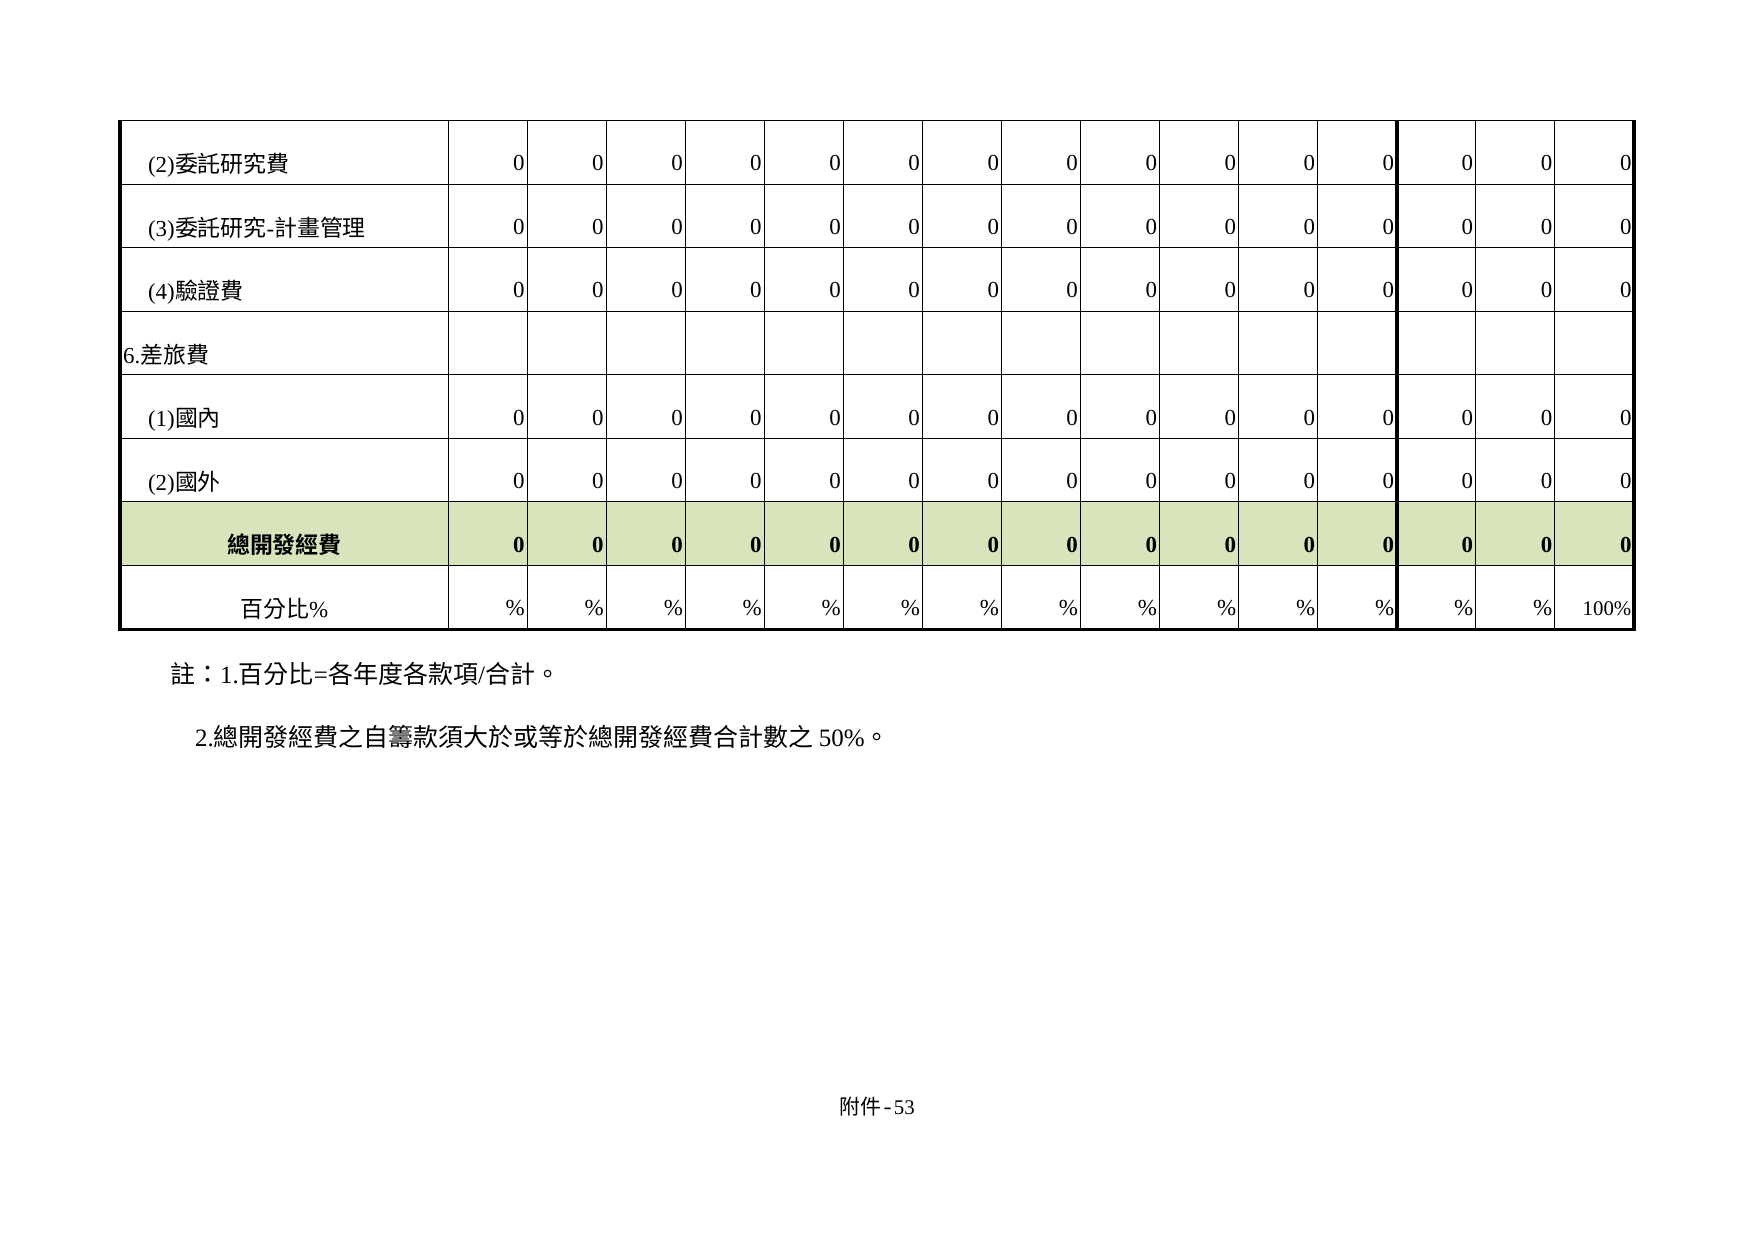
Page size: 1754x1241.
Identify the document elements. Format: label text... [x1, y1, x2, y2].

table_cell 0 [449, 439, 527, 501]
table_cell (2)委託研究費 [122, 121, 448, 183]
table_cell (3)委託研究-計畫管理 [122, 185, 448, 247]
table_cell 0 [1160, 502, 1238, 565]
table_cell 0 [528, 248, 606, 311]
table_cell 0 [686, 375, 764, 438]
table_cell 0 [449, 248, 527, 311]
table_cell 0 [844, 375, 922, 438]
table_cell 0 [1239, 185, 1317, 247]
table_cell % [1476, 566, 1554, 628]
table_cell 0 [607, 121, 685, 183]
table_cell 0 [607, 502, 685, 565]
table_cell 0 [923, 121, 1001, 183]
table_cell (1)國內 [122, 375, 448, 438]
table_cell 0 [1160, 248, 1238, 311]
table_cell [1002, 312, 1080, 374]
table_cell 0 [1555, 375, 1632, 438]
table_cell 0 [1239, 121, 1317, 183]
table_cell 0 [1555, 248, 1632, 311]
table_cell 0 [1081, 375, 1159, 438]
table_cell % [765, 566, 843, 628]
table_cell 0 [844, 439, 922, 501]
table_cell 0 [1081, 248, 1159, 311]
table_cell 0 [923, 185, 1001, 247]
table_cell 0 [1160, 439, 1238, 501]
table_cell % [1081, 566, 1159, 628]
table_cell [1160, 312, 1238, 374]
table_cell 0 [449, 185, 527, 247]
table_cell 0 [1476, 185, 1554, 247]
table_cell % [1318, 566, 1395, 628]
table_cell 0 [449, 121, 527, 183]
table_cell % [923, 566, 1001, 628]
table_cell 0 [528, 121, 606, 183]
table_cell 0 [686, 121, 764, 183]
table_cell 0 [844, 248, 922, 311]
table_cell 0 [1476, 375, 1554, 438]
text 2.總開發經費之自籌款須大於或等於總開發經費合計數之50%。 [170, 694, 1634, 756]
table_cell 0 [923, 439, 1001, 501]
table_cell 0 [1476, 439, 1554, 501]
table_cell 0 [1399, 375, 1475, 438]
table_cell [765, 312, 843, 374]
table_cell 0 [686, 248, 764, 311]
table_cell 0 [1002, 375, 1080, 438]
table_cell 0 [686, 439, 764, 501]
table_cell 0 [1399, 248, 1475, 311]
table_cell 0 [1555, 185, 1632, 247]
table_cell 0 [1318, 248, 1395, 311]
table_cell 6.差旅費 [122, 312, 448, 374]
table_cell 0 [1081, 121, 1159, 183]
table_cell 0 [1555, 502, 1632, 565]
table_cell 0 [607, 185, 685, 247]
table_cell 0 [1081, 439, 1159, 501]
table_cell 0 [686, 502, 764, 565]
table_cell 百分比% [122, 566, 448, 628]
table_cell 0 [765, 375, 843, 438]
table_cell 0 [528, 502, 606, 565]
table_cell [528, 312, 606, 374]
table_cell 0 [1002, 185, 1080, 247]
table_cell 0 [1160, 375, 1238, 438]
table_cell 0 [1476, 248, 1554, 311]
table_cell 0 [1399, 121, 1475, 183]
table_cell 0 [844, 502, 922, 565]
table_cell 0 [1399, 502, 1475, 565]
table_cell 0 [1002, 248, 1080, 311]
table_cell 0 [449, 502, 527, 565]
table_cell 0 [1399, 439, 1475, 501]
table_cell 0 [528, 185, 606, 247]
table_cell [1399, 312, 1475, 374]
table_cell 0 [1476, 502, 1554, 565]
table_cell 0 [1239, 375, 1317, 438]
table_cell 0 [686, 185, 764, 247]
table_cell [686, 312, 764, 374]
table_cell 0 [528, 439, 606, 501]
table_cell 0 [923, 502, 1001, 565]
table_cell 0 [1239, 502, 1317, 565]
table_cell 0 [1002, 502, 1080, 565]
table_cell 0 [1318, 439, 1395, 501]
table_cell 0 [1160, 121, 1238, 183]
table_cell 0 [1318, 502, 1395, 565]
table_cell 0 [765, 439, 843, 501]
table_cell 0 [1318, 121, 1395, 183]
table_cell [1555, 312, 1632, 374]
table_cell 100% [1555, 566, 1632, 628]
table_cell [607, 312, 685, 374]
table_cell 0 [765, 121, 843, 183]
table_cell 0 [607, 375, 685, 438]
table_cell 0 [1002, 439, 1080, 501]
text 註：1.百分比=各年度各款項/合計。 [170, 631, 1634, 694]
table_cell 0 [844, 185, 922, 247]
table_cell 0 [449, 375, 527, 438]
table_cell % [1399, 566, 1475, 628]
table_cell % [607, 566, 685, 628]
table_cell 0 [844, 121, 922, 183]
table_cell [1476, 312, 1554, 374]
table_cell % [449, 566, 527, 628]
table_cell [1318, 312, 1395, 374]
table_cell [923, 312, 1001, 374]
table_cell [449, 312, 527, 374]
table_cell % [528, 566, 606, 628]
table_cell 0 [765, 248, 843, 311]
table_cell % [1002, 566, 1080, 628]
table_cell 0 [1160, 185, 1238, 247]
table_cell 0 [1318, 375, 1395, 438]
table_cell 0 [1002, 121, 1080, 183]
table_cell % [1160, 566, 1238, 628]
table_cell 0 [607, 248, 685, 311]
table_cell (2)國外 [122, 439, 448, 501]
table_cell 0 [765, 185, 843, 247]
table_cell 0 [1555, 121, 1632, 183]
table_cell % [686, 566, 764, 628]
table_cell 0 [1081, 502, 1159, 565]
table_cell 0 [1239, 248, 1317, 311]
table_cell 0 [607, 439, 685, 501]
table_cell % [844, 566, 922, 628]
table_cell 0 [528, 375, 606, 438]
table_cell 0 [1555, 439, 1632, 501]
table_cell % [1239, 566, 1317, 628]
table_cell [1081, 312, 1159, 374]
table_cell 0 [765, 502, 843, 565]
table_cell 0 [1318, 185, 1395, 247]
table_cell 0 [923, 248, 1001, 311]
table_cell 0 [1476, 121, 1554, 183]
table_cell 0 [923, 375, 1001, 438]
table_cell [1239, 312, 1317, 374]
table_cell 總開發經費 [122, 502, 448, 565]
table_cell 0 [1399, 185, 1475, 247]
table_cell (4)驗證費 [122, 248, 448, 311]
table_cell 0 [1081, 185, 1159, 247]
table_cell 0 [1239, 439, 1317, 501]
table_cell [844, 312, 922, 374]
